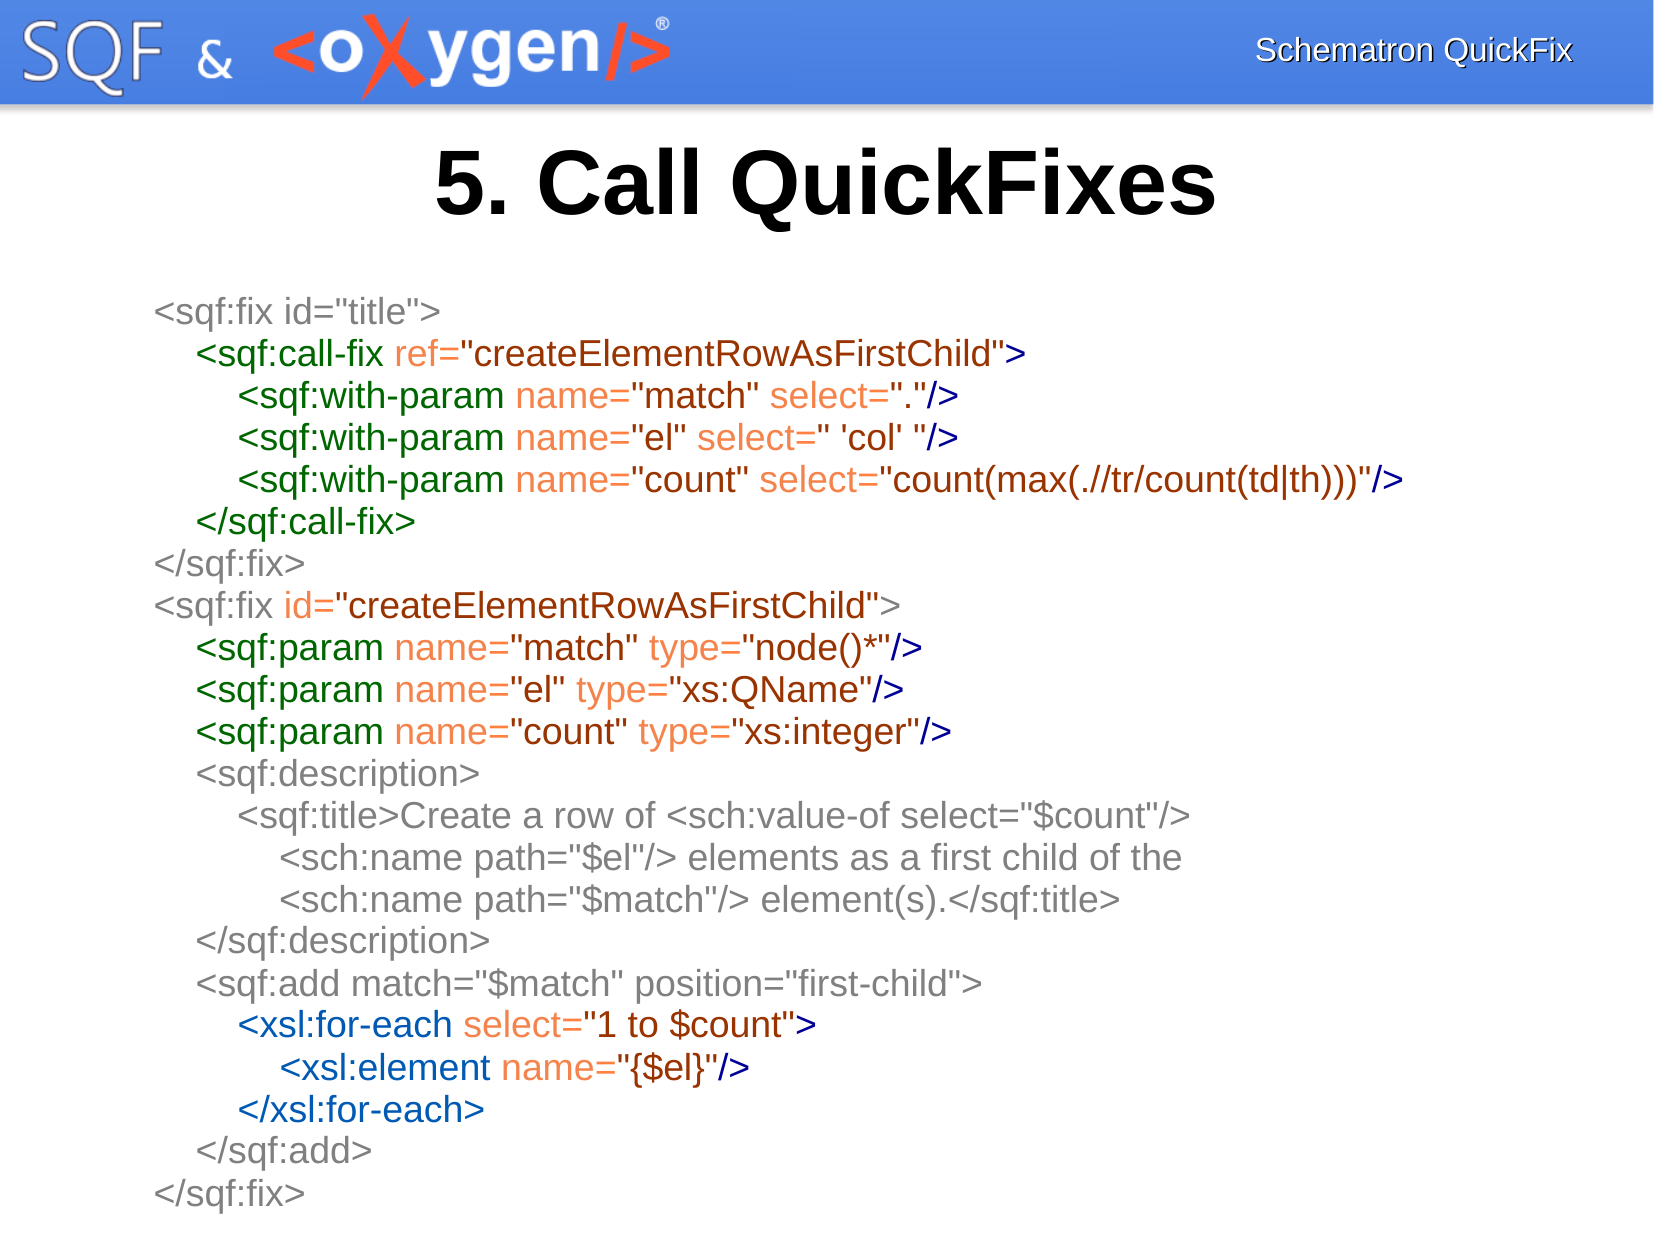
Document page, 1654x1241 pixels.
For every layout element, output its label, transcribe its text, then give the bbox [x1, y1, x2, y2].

picture [0, 0, 1654, 118]
title 5. Call QuickFixes [82, 78, 1571, 287]
list <sqf:fix id="title"> <sqf:call-fix ref="createElementRowAsFirstChild"> <sqf:with-param name="match" select="."/> <sqf:with-param name="el" select=" 'col' "/> <sqf:with-param name="count" select="count(max(.//tr/count(td|th)))"/> </sqf:call-fix> </sqf:fix> <sqf:fix id="createElementRowAsFirstChild"> <sqf:param name="match" type="node()*"/> <sqf:param name="el" type="xs:QName"/> <sqf:param name="count" type="xs:integer"/> <sqf:description> <sqf:title>Create a row of <sch:value-of select="$count"/> <sch:name path="$el"/> elements as a first child of the <sch:name path="$match"/> element(s).</sqf:title> </sqf:description> <sqf:add match="$match" position="first-child"> <xsl:for-each select="1 to $count"> <xsl:element name="{$el}"/> </xsl:for-each> </sqf:add> </sqf:fix> [82, 290, 1571, 1216]
